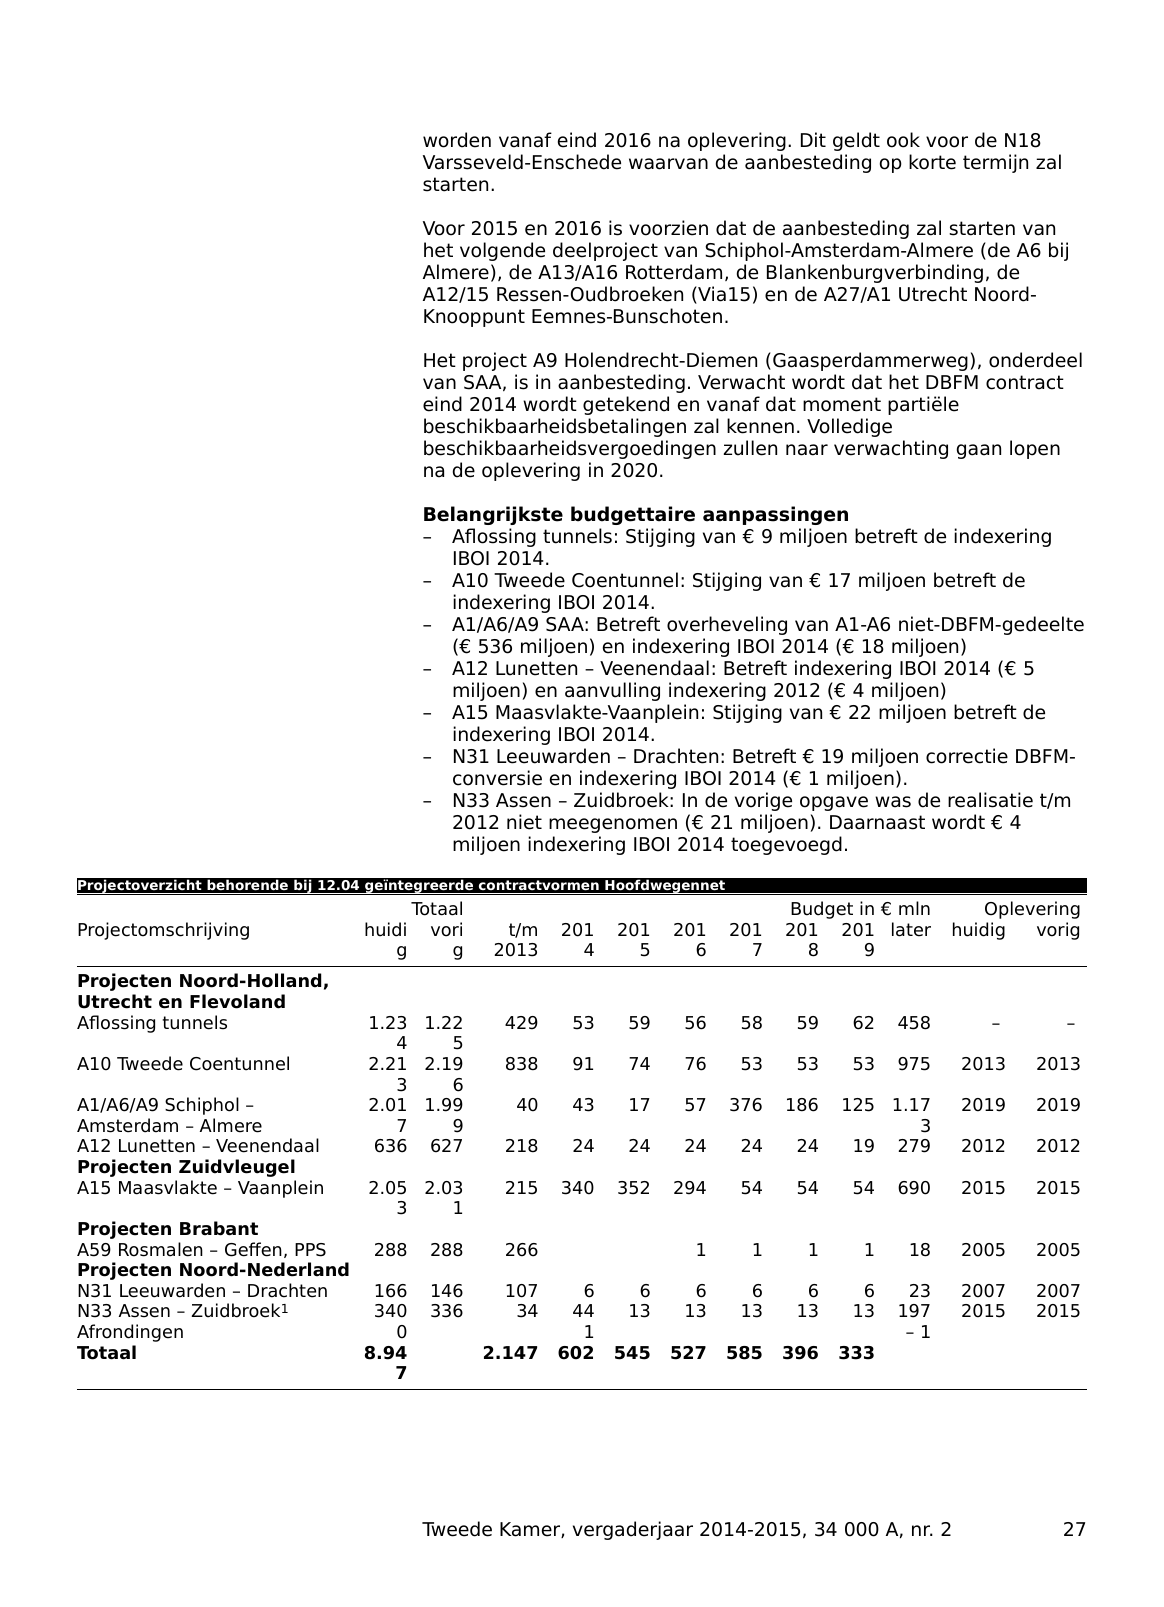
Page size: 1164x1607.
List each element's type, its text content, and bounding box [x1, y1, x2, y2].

table_cell Afrondingen [77, 1322, 357, 1343]
text – Aflossing tunnels: Stijging van € 9 miljoen betreft de indexering IBOI 2014. [422, 526, 1087, 570]
table_cell 1 [713, 1240, 769, 1260]
table_cell [357, 1219, 413, 1239]
table_cell [413, 1157, 469, 1178]
table_cell [656, 1157, 712, 1178]
table_cell [825, 1157, 881, 1178]
table_cell [1012, 1219, 1087, 1239]
table_cell 218 [470, 1136, 544, 1157]
table_cell 340 [544, 1178, 600, 1219]
table_cell 74 [600, 1054, 656, 1095]
table_cell [544, 1260, 600, 1281]
table_cell 1 [769, 1240, 825, 1260]
table_cell A15 Maasvlakte – Vaanplein [77, 1178, 357, 1219]
table_cell 53 [544, 1013, 600, 1054]
table_cell 18 [881, 1240, 937, 1260]
table_cell [713, 967, 769, 1013]
table_cell t/m 2013 [470, 920, 544, 966]
table_header Projectoverzicht behorende bij 12.04 geïntegreerde contractvormen Hoofdwegennet [77, 878, 1087, 893]
table_cell 2012 [937, 1136, 1012, 1157]
table_cell 6 [825, 1281, 881, 1301]
table_cell [656, 1219, 712, 1239]
table_cell [881, 967, 937, 1013]
table_cell [713, 1157, 769, 1178]
table_cell 13 [600, 1301, 656, 1322]
table_cell 107 [470, 1281, 544, 1301]
table_cell 6 [769, 1281, 825, 1301]
table_cell [937, 1322, 1012, 1343]
table_cell 975 [881, 1054, 937, 1095]
table_cell 2015 [1012, 1178, 1087, 1219]
text worden vanaf eind 2016 na oplevering. Dit geldt ook voor de N18 Varsseveld-Enschede waarvan de aanbesteding op korte termijn zal starten. [422, 130, 1087, 196]
table_cell 2015 [600, 920, 656, 966]
table_cell 24 [656, 1136, 712, 1157]
table_cell 34 [470, 1301, 544, 1322]
table_cell [825, 1219, 881, 1239]
table_cell 2.213 [357, 1054, 413, 1095]
table_cell [937, 1219, 1012, 1239]
table_cell [713, 1260, 769, 1281]
table_cell 2017 [713, 920, 769, 966]
table_cell [77, 895, 357, 920]
table_cell Projecten Zuidvleugel [77, 1157, 357, 1178]
table_cell 76 [656, 1054, 712, 1095]
table_cell [470, 967, 544, 1013]
table_cell [937, 967, 1012, 1013]
table_cell [881, 1219, 937, 1239]
table_cell [357, 1157, 413, 1178]
table_cell – [937, 1013, 1012, 1054]
table_cell 6 [713, 1281, 769, 1301]
table_cell [769, 1322, 825, 1343]
table_cell Projecten Brabant [77, 1219, 357, 1239]
table_cell 1 [825, 1240, 881, 1260]
table_cell [713, 1219, 769, 1239]
table_cell 125 [825, 1095, 881, 1136]
table_cell [600, 1157, 656, 1178]
table_cell 2.017 [357, 1095, 413, 1136]
table_cell 54 [713, 1178, 769, 1219]
table_cell [413, 1322, 469, 1343]
table_cell 54 [769, 1178, 825, 1219]
table_cell 266 [470, 1240, 544, 1260]
table_cell Aflossing tunnels [77, 1013, 357, 1054]
table_cell Totaal [77, 1343, 357, 1389]
table_cell [600, 1240, 656, 1260]
table_cell [544, 967, 600, 1013]
table_cell Totaal [357, 895, 469, 920]
table_cell 6 [544, 1281, 600, 1301]
table_cell 1.234 [357, 1013, 413, 1054]
table_cell 2013 [937, 1054, 1012, 1095]
table_cell 24 [600, 1136, 656, 1157]
table_cell [656, 1260, 712, 1281]
text – A15 Maasvlakte-Vaanplein: Stijging van € 22 miljoen betreft de indexering IBOI 2014. [422, 702, 1087, 746]
table_cell 57 [656, 1095, 712, 1136]
table_cell [656, 967, 712, 1013]
table_cell [470, 1260, 544, 1281]
table_cell 545 [600, 1343, 656, 1389]
table_cell Projecten Noord-Holland, Utrecht en Flevoland [77, 967, 357, 1013]
table_cell 288 [413, 1240, 469, 1260]
table_cell 2.196 [413, 1054, 469, 1095]
table_cell 2019 [825, 920, 881, 966]
table_cell 43 [544, 1095, 600, 1136]
table_cell [769, 1219, 825, 1239]
table_cell [470, 1322, 544, 1343]
table_cell 1 [656, 1240, 712, 1260]
table_cell 40 [470, 1095, 544, 1136]
table_cell 19 [825, 1136, 881, 1157]
table_cell 279 [881, 1136, 937, 1157]
text – N33 Assen – Zuidbroek: In de vorige opgave was de realisatie t/m 2012 niet meegenomen (€ 21 miljoen). Daarnaast wordt € 4 miljoen indexering IBOI 2014 toegevoegd. [422, 790, 1087, 856]
table_cell [413, 1260, 469, 1281]
table_cell 336 [413, 1301, 469, 1322]
table_cell A10 Tweede Coentunnel [77, 1054, 357, 1095]
table_cell 333 [825, 1343, 881, 1389]
table_cell [600, 1260, 656, 1281]
table_cell 1.225 [413, 1013, 469, 1054]
table_cell 627 [413, 1136, 469, 1157]
table_cell [937, 1157, 1012, 1178]
table_cell 91 [544, 1054, 600, 1095]
table_cell later [881, 920, 937, 966]
table_cell 602 [544, 1343, 600, 1389]
table_cell 1.999 [413, 1095, 469, 1136]
table_cell 62 [825, 1013, 881, 1054]
table_cell 527 [656, 1343, 712, 1389]
table_cell 53 [769, 1054, 825, 1095]
table_cell – [1012, 1013, 1087, 1054]
table_cell 2005 [937, 1240, 1012, 1260]
table_cell Projectomschrijving [77, 920, 357, 966]
table_cell Budget in € mln [470, 895, 937, 920]
table_cell [600, 967, 656, 1013]
table_cell 8.947 [357, 1343, 413, 1389]
table_cell 23 [881, 1281, 937, 1301]
table_cell huidig [937, 920, 1012, 966]
table_cell – 1 [881, 1322, 937, 1343]
table_cell [825, 967, 881, 1013]
table_cell [470, 1219, 544, 1239]
table_cell 2015 [937, 1178, 1012, 1219]
table_cell 2005 [1012, 1240, 1087, 1260]
table_cell 2013 [1012, 1054, 1087, 1095]
table_cell 54 [825, 1178, 881, 1219]
table_cell [357, 967, 413, 1013]
table_cell Oplevering [937, 895, 1087, 920]
table_cell 56 [656, 1013, 712, 1054]
table_cell 59 [769, 1013, 825, 1054]
table_cell [656, 1322, 712, 1343]
table_cell 24 [713, 1136, 769, 1157]
table_cell 13 [825, 1301, 881, 1322]
table_cell [713, 1322, 769, 1343]
table_cell 13 [656, 1301, 712, 1322]
table_cell 2019 [937, 1095, 1012, 1136]
table_cell 636 [357, 1136, 413, 1157]
table_cell 690 [881, 1178, 937, 1219]
table_cell 352 [600, 1178, 656, 1219]
table_cell 6 [600, 1281, 656, 1301]
table_cell [544, 1240, 600, 1260]
table_cell [881, 1343, 937, 1389]
subtitle Belangrijkste budgettaire aanpassingen [422, 504, 1087, 526]
table_cell [544, 1157, 600, 1178]
table_cell 215 [470, 1178, 544, 1219]
table_cell 340 [357, 1301, 413, 1322]
table_cell vorig [1012, 920, 1087, 966]
table_cell A1/A6/A9 Schiphol – Amsterdam – Almere [77, 1095, 357, 1136]
text – N31 Leeuwarden – Drachten: Betreft € 19 miljoen correctie DBFM-conversie en indexering IBOI 2014 (€ 1 miljoen). [422, 746, 1087, 790]
table_cell 2019 [1012, 1095, 1087, 1136]
table_cell 17 [600, 1095, 656, 1136]
table_cell [544, 1219, 600, 1239]
text – A10 Tweede Coentunnel: Stijging van € 17 miljoen betreft de indexering IBOI 2014. [422, 570, 1087, 614]
table_cell 396 [769, 1343, 825, 1389]
text Voor 2015 en 2016 is voorzien dat de aanbesteding zal starten van het volgende deelproject van Schiphol-Amsterdam-Almere (de A6 bij Almere), de A13/A16 Rotterdam, de Blankenburgverbinding, de A12/15 Ressen-Oudbroeken (Via15) en de A27/A1 Utrecht Noord-Knooppunt Eemnes-Bunschoten. [422, 218, 1087, 328]
table_cell 2014 [544, 920, 600, 966]
table_cell 53 [825, 1054, 881, 1095]
table_cell 13 [713, 1301, 769, 1322]
table_cell 1.173 [881, 1095, 937, 1136]
table_cell 186 [769, 1095, 825, 1136]
table_cell [357, 1260, 413, 1281]
table_cell [825, 1322, 881, 1343]
table_cell [600, 1219, 656, 1239]
table_cell [881, 1260, 937, 1281]
table_cell [413, 1343, 469, 1389]
table_cell 2018 [769, 920, 825, 966]
table_cell 59 [600, 1013, 656, 1054]
table_cell N33 Assen – Zuidbroek1 [77, 1301, 357, 1322]
text Het project A9 Holendrecht-Diemen (Gaasperdammerweg), onderdeel van SAA, is in aanbesteding. Verwacht wordt dat het DBFM contract eind 2014 wordt getekend en vanaf dat moment partiële beschikbaarheidsbetalingen zal kennen. Volledige beschikbaarheidsvergoedingen zullen naar verwachting gaan lopen na de oplevering in 2020. [422, 350, 1087, 482]
table_cell 458 [881, 1013, 937, 1054]
table_cell 2015 [937, 1301, 1012, 1322]
table_cell 6 [656, 1281, 712, 1301]
table_cell [1012, 1343, 1087, 1389]
table_cell A12 Lunetten – Veenendaal [77, 1136, 357, 1157]
table_cell 1 [544, 1322, 600, 1343]
table_cell 2015 [1012, 1301, 1087, 1322]
table_cell [769, 1260, 825, 1281]
text – A1/A6/A9 SAA: Betreft overheveling van A1-A6 niet-DBFM-gedeelte (€ 536 miljoen) en indexering IBOI 2014 (€ 18 miljoen) [422, 614, 1087, 658]
table_cell 585 [713, 1343, 769, 1389]
table_cell 146 [413, 1281, 469, 1301]
table_cell [1012, 1322, 1087, 1343]
table_cell huidig [357, 920, 413, 966]
table_cell 2.053 [357, 1178, 413, 1219]
table_cell 166 [357, 1281, 413, 1301]
table_cell 2.147 [470, 1343, 544, 1389]
table_cell 2.031 [413, 1178, 469, 1219]
table_cell 288 [357, 1240, 413, 1260]
table_cell 376 [713, 1095, 769, 1136]
table_cell [769, 1157, 825, 1178]
table_cell 838 [470, 1054, 544, 1095]
table_cell N31 Leeuwarden – Drachten [77, 1281, 357, 1301]
table_cell 53 [713, 1054, 769, 1095]
table_cell 2007 [937, 1281, 1012, 1301]
table_cell [1012, 967, 1087, 1013]
table_cell 294 [656, 1178, 712, 1219]
text – A12 Lunetten – Veenendaal: Betreft indexering IBOI 2014 (€ 5 miljoen) en aanvulling indexering 2012 (€ 4 miljoen) [422, 658, 1087, 702]
table_cell [937, 1260, 1012, 1281]
table_cell [1012, 1260, 1087, 1281]
table_cell 44 [544, 1301, 600, 1322]
table_cell A59 Rosmalen – Geffen, PPS [77, 1240, 357, 1260]
table_cell [881, 1157, 937, 1178]
table_cell [825, 1260, 881, 1281]
table_cell 197 [881, 1301, 937, 1322]
table_cell 24 [544, 1136, 600, 1157]
table_cell 2007 [1012, 1281, 1087, 1301]
table_cell [413, 1219, 469, 1239]
table_cell 58 [713, 1013, 769, 1054]
table_cell Projecten Noord-Nederland [77, 1260, 357, 1281]
table_cell 24 [769, 1136, 825, 1157]
table_cell [1012, 1157, 1087, 1178]
table_cell 429 [470, 1013, 544, 1054]
table_cell vorig [413, 920, 469, 966]
table_cell [769, 967, 825, 1013]
table_cell [937, 1343, 1012, 1389]
table_cell [470, 1157, 544, 1178]
table_cell 13 [769, 1301, 825, 1322]
table_cell 2016 [656, 920, 712, 966]
table_cell [413, 967, 469, 1013]
table_cell 2012 [1012, 1136, 1087, 1157]
table_cell 0 [357, 1322, 413, 1343]
table_cell [600, 1322, 656, 1343]
